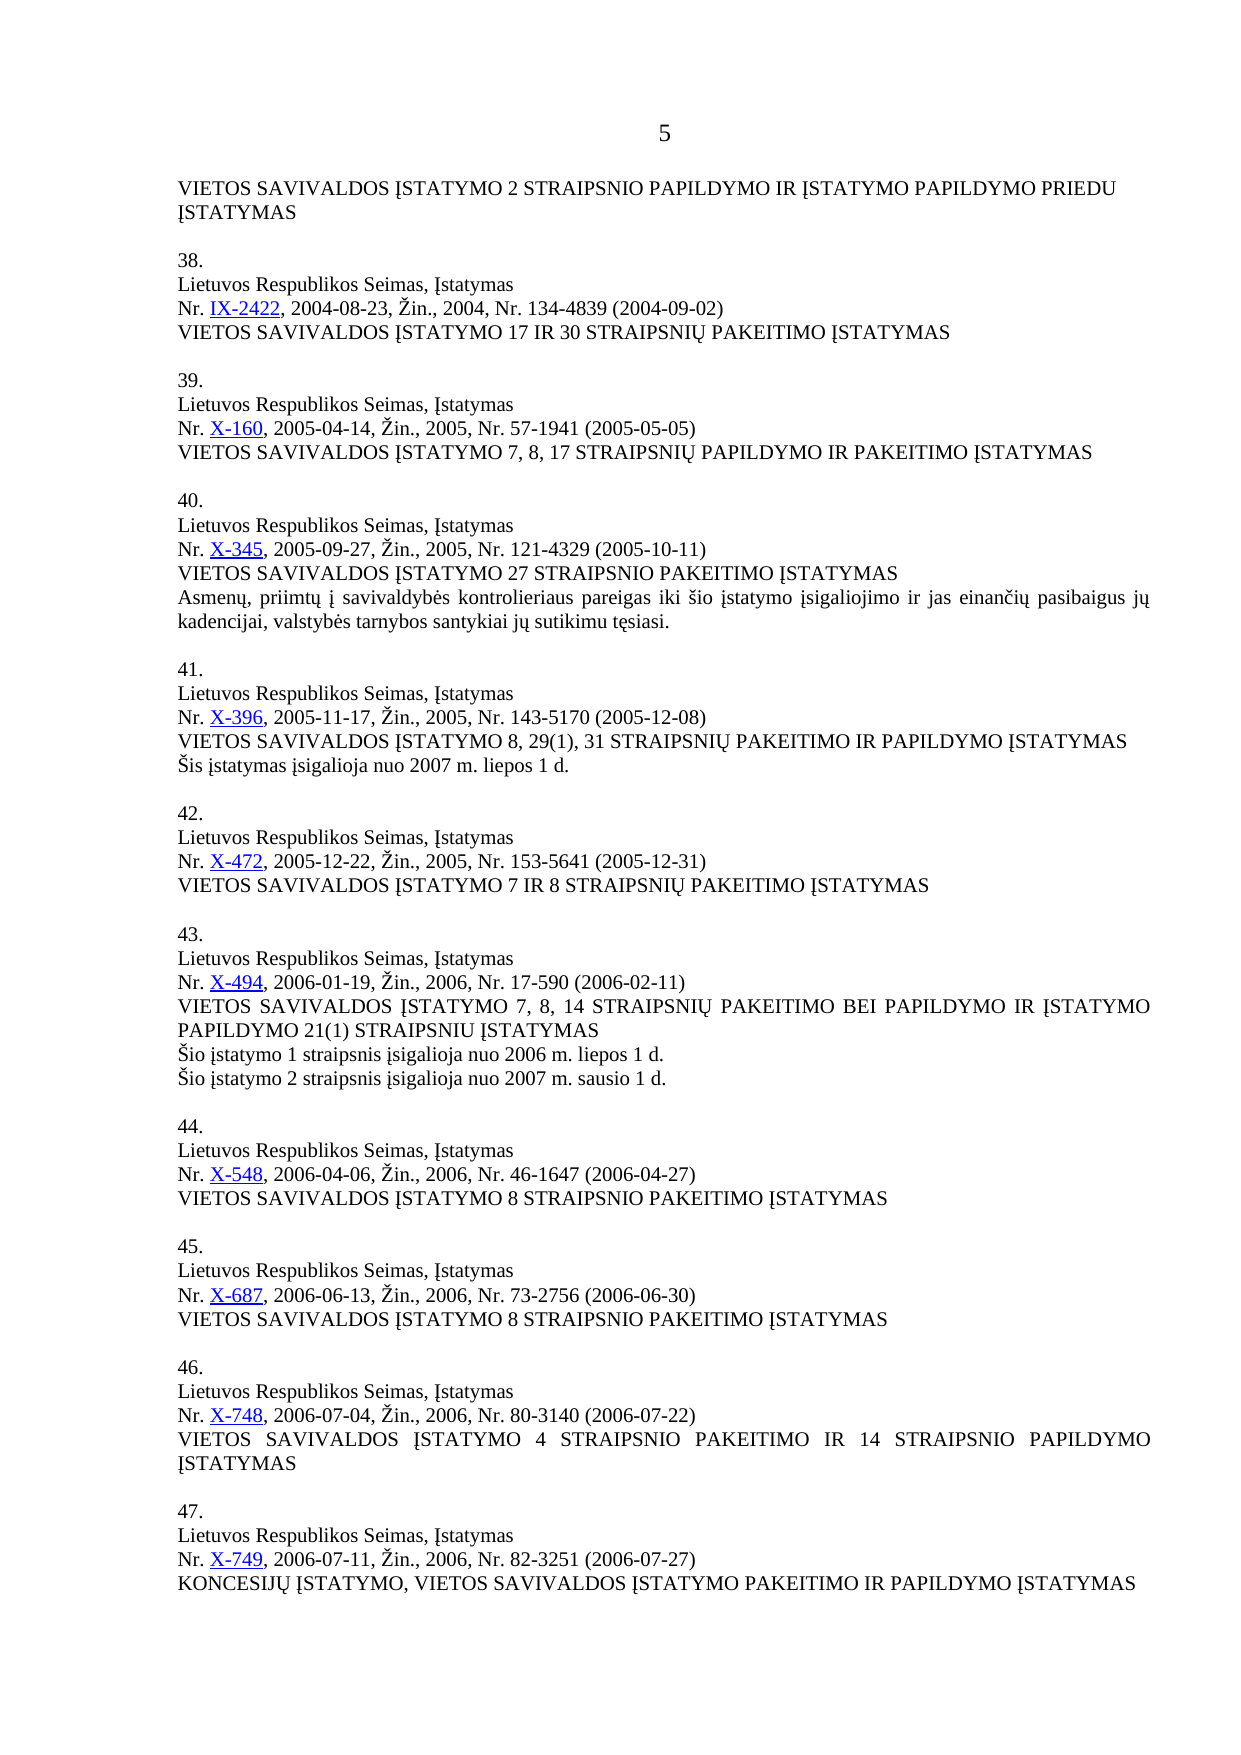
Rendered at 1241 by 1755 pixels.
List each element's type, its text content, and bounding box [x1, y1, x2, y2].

text VIETOS SAVIVALDOS ĮSTATYMO 17 IR 30 STRAIPSNIŲ PAKEITIMO ĮSTATYMAS [177, 320, 1152, 344]
text Lietuvos Respublikos Seimas, Įstatymas [177, 946, 1152, 970]
text Nr. X-345, 2005-09-27, Žin., 2005, Nr. 121-4329 (2005-10-11) [177, 537, 1152, 561]
text VIETOS SAVIVALDOS ĮSTATYMO 27 STRAIPSNIO PAKEITIMO ĮSTATYMAS [177, 561, 1152, 585]
text VIETOS SAVIVALDOS ĮSTATYMO 7, 8, 14 STRAIPSNIŲ PAKEITIMO BEI PAPILDYMO IR ĮSTATYMO PAPILDYMO 21(1) STRAIPSNIU ĮSTATYMAS [177, 994, 1152, 1042]
text Nr. X-160, 2005-04-14, Žin., 2005, Nr. 57-1941 (2005-05-05) [177, 416, 1152, 440]
text Nr. X-494, 2006-01-19, Žin., 2006, Nr. 17-590 (2006-02-11) [177, 970, 1152, 994]
text VIETOS SAVIVALDOS ĮSTATYMO 4 STRAIPSNIO PAKEITIMO IR 14 STRAIPSNIO PAPILDYMO ĮSTATYMAS [177, 1427, 1152, 1475]
text VIETOS SAVIVALDOS ĮSTATYMO 2 STRAIPSNIO PAPILDYMO IR ĮSTATYMO PAPILDYMO PRIEDU ĮSTATYMAS [177, 176, 1152, 224]
text Lietuvos Respublikos Seimas, Įstatymas [177, 392, 1152, 416]
text 38. [177, 248, 1152, 272]
text Lietuvos Respublikos Seimas, Įstatymas [177, 512, 1152, 537]
text Lietuvos Respublikos Seimas, Įstatymas [177, 1379, 1152, 1403]
text 47. [177, 1499, 1152, 1523]
text Nr. IX-2422, 2004-08-23, Žin., 2004, Nr. 134-4839 (2004-09-02) [177, 296, 1152, 320]
text Asmenų, priimtų į savivaldybės kontrolieriaus pareigas iki šio įstatymo įsigaliojimo ir jas einančių pasibaigus jų kadencijai, valstybės tarnybos santykiai jų sutikimu tęsiasi. [177, 585, 1152, 633]
text Lietuvos Respublikos Seimas, Įstatymas [177, 1138, 1152, 1162]
text 42. [177, 801, 1152, 825]
text VIETOS SAVIVALDOS ĮSTATYMO 7 IR 8 STRAIPSNIŲ PAKEITIMO ĮSTATYMAS [177, 873, 1152, 897]
text Šis įstatymas įsigalioja nuo 2007 m. liepos 1 d. [177, 753, 1152, 777]
text 45. [177, 1234, 1152, 1258]
text Nr. X-548, 2006-04-06, Žin., 2006, Nr. 46-1647 (2006-04-27) [177, 1162, 1152, 1186]
text Lietuvos Respublikos Seimas, Įstatymas [177, 272, 1152, 296]
text Lietuvos Respublikos Seimas, Įstatymas [177, 681, 1152, 705]
text Nr. X-472, 2005-12-22, Žin., 2005, Nr. 153-5641 (2005-12-31) [177, 849, 1152, 873]
text Šio įstatymo 1 straipsnis įsigalioja nuo 2006 m. liepos 1 d. [177, 1042, 1152, 1066]
text VIETOS SAVIVALDOS ĮSTATYMO 8 STRAIPSNIO PAKEITIMO ĮSTATYMAS [177, 1186, 1152, 1210]
text 44. [177, 1114, 1152, 1138]
text Nr. X-396, 2005-11-17, Žin., 2005, Nr. 143-5170 (2005-12-08) [177, 705, 1152, 729]
text Šio įstatymo 2 straipsnis įsigalioja nuo 2007 m. sausio 1 d. [177, 1066, 1152, 1090]
text Nr. X-687, 2006-06-13, Žin., 2006, Nr. 73-2756 (2006-06-30) [177, 1282, 1152, 1307]
text 46. [177, 1355, 1152, 1379]
text 41. [177, 657, 1152, 681]
text Nr. X-748, 2006-07-04, Žin., 2006, Nr. 80-3140 (2006-07-22) [177, 1403, 1152, 1427]
text VIETOS SAVIVALDOS ĮSTATYMO 7, 8, 17 STRAIPSNIŲ PAPILDYMO IR PAKEITIMO ĮSTATYMAS [177, 440, 1152, 464]
text Lietuvos Respublikos Seimas, Įstatymas [177, 825, 1152, 849]
text 39. [177, 368, 1152, 392]
text KONCESIJŲ ĮSTATYMO, VIETOS SAVIVALDOS ĮSTATYMO PAKEITIMO IR PAPILDYMO ĮSTATYMAS [177, 1571, 1152, 1595]
text Lietuvos Respublikos Seimas, Įstatymas [177, 1258, 1152, 1282]
text Nr. X-749, 2006-07-11, Žin., 2006, Nr. 82-3251 (2006-07-27) [177, 1547, 1152, 1571]
text VIETOS SAVIVALDOS ĮSTATYMO 8, 29(1), 31 STRAIPSNIŲ PAKEITIMO IR PAPILDYMO ĮSTATYMAS [177, 729, 1152, 753]
text 40. [177, 488, 1152, 512]
text 43. [177, 922, 1152, 946]
text VIETOS SAVIVALDOS ĮSTATYMO 8 STRAIPSNIO PAKEITIMO ĮSTATYMAS [177, 1307, 1152, 1331]
text Lietuvos Respublikos Seimas, Įstatymas [177, 1523, 1152, 1547]
